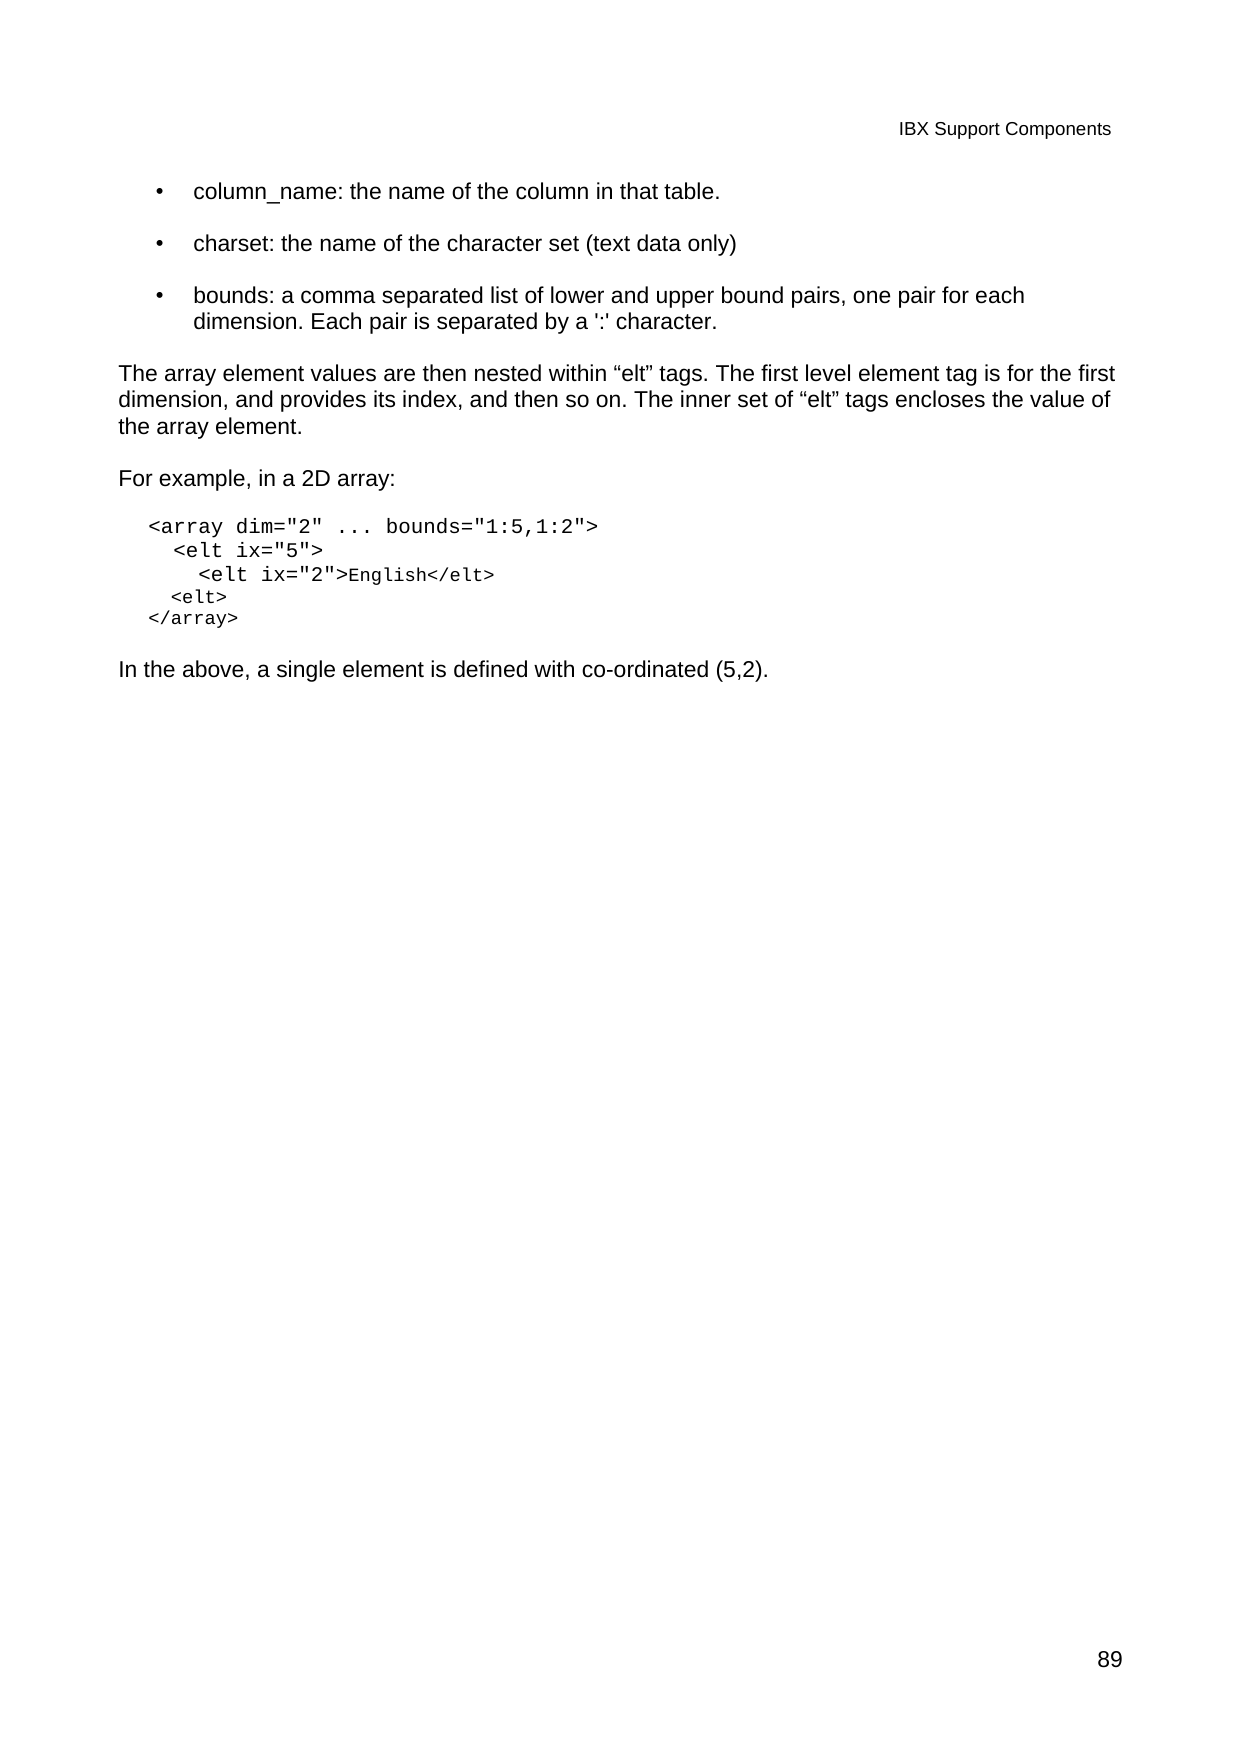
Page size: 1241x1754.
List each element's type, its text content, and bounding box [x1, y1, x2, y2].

text The array element values are then nested within “elt” tags. The first level element tag is for the first dimension, and provides its index, and then so on. The inner set of “elt” tags encloses the value of the array element. [118, 360, 1122, 439]
text <elt ix="5"> [148, 540, 1122, 564]
list charset: the name of the character set (text data only) [156, 230, 1122, 256]
text For example, in a 2D array: [118, 465, 1122, 491]
list bounds: a comma separated list of lower and upper bound pairs, one pair for each dimension. Each pair is separated by a ':' character. [156, 282, 1122, 334]
text <elt> [148, 587, 1122, 609]
text In the above, a single element is defined with co-ordinated (5,2). [118, 656, 1122, 682]
list column_name: the name of the column in that table. [156, 178, 1122, 204]
text <array dim="2" ... bounds="1:5,1:2"> [148, 517, 1122, 540]
text <elt ix="2">English</elt> [148, 564, 1122, 587]
text </array> [148, 609, 1122, 630]
